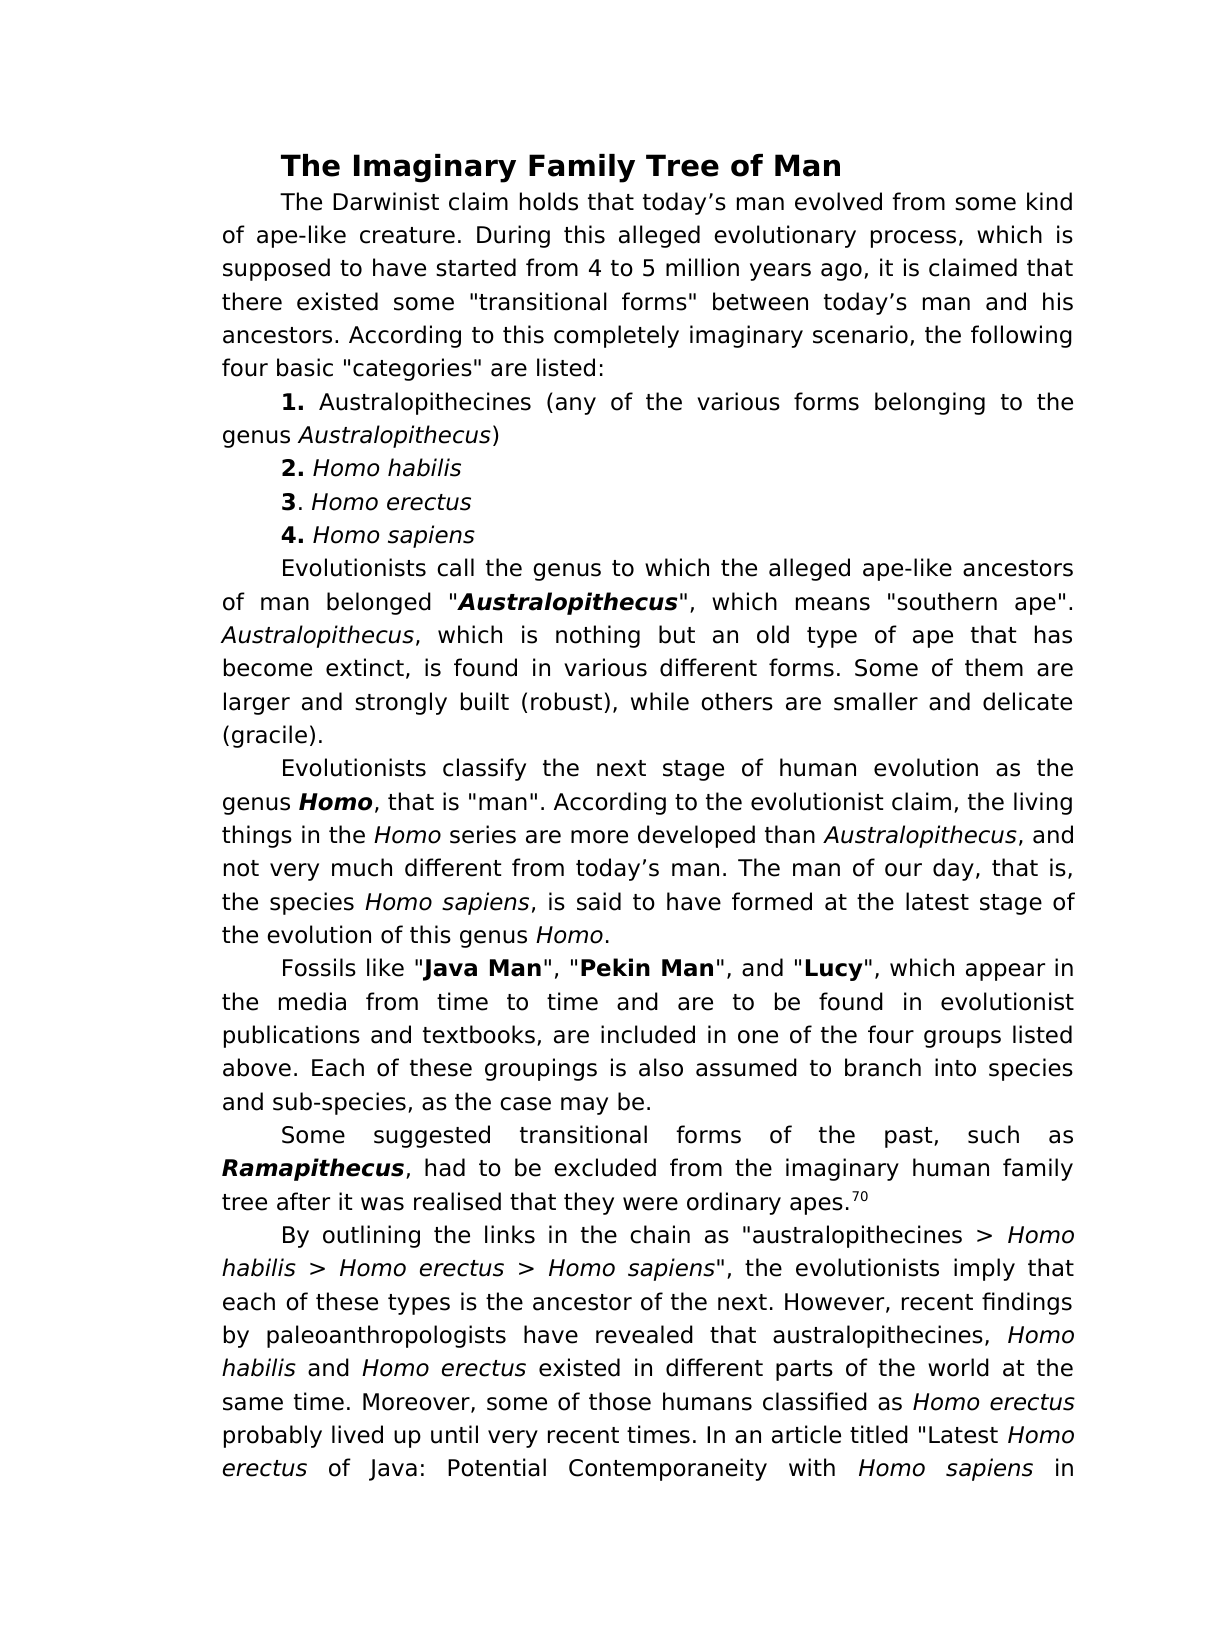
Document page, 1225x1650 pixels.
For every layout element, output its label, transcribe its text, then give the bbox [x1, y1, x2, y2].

text 4. Homo sapiens [222, 517, 1075, 550]
text Evolutionists call the genus to which the alleged ape-like ancestors of man belonged "Australopithecus", which means "southern ape". Australopithecus, which is nothing but an old type of ape that has become extinct, is found in various different forms. Some of them are larger and strongly built (robust), while others are smaller and delicate (gracile). [222, 550, 1075, 750]
text Fossils like "Java Man", "Pekin Man", and "Lucy", which appear in the media from time to time and are to be found in evolutionist publications and textbooks, are included in one of the four groups listed above. Each of these groupings is also assumed to branch into species and sub-species, as the case may be. [222, 950, 1075, 1117]
text 3. Homo erectus [222, 483, 1075, 517]
text Evolutionists classify the next stage of human evolution as the genus Homo, that is "man". According to the evolutionist claim, the living things in the Homo series are more developed than Australopithecus, and not very much different from today’s man. The man of our day, that is, the species Homo sapiens, is said to have formed at the latest stage of the evolution of this genus Homo. [222, 750, 1075, 950]
text The Imaginary Family Tree of Man [222, 150, 1075, 183]
text 1. Australopithecines (any of the various forms belonging to the genus Australopithecus) [222, 383, 1075, 450]
text Some suggested transitional forms of the past, such as Ramapithecus, had to be excluded from the imaginary human family tree after it was realised that they were ordinary apes.70 [222, 1117, 1075, 1217]
text The Darwinist claim holds that today’s man evolved from some kind of ape-like creature. During this alleged evolutionary process, which is supposed to have started from 4 to 5 million years ago, it is claimed that there existed some "transitional forms" between today’s man and his ancestors. According to this completely imaginary scenario, the following four basic "categories" are listed: [222, 183, 1075, 383]
text By outlining the links in the chain as "australopithecines > Homo habilis > Homo erectus > Homo sapiens", the evolutionists imply that each of these types is the ancestor of the next. However, recent findings by paleoanthropologists have revealed that australopithecines, Homo habilis and Homo erectus existed in different parts of the world at the same time. Moreover, some of those humans classified as Homo erectus probably lived up until very recent times. In an article titled "Latest Homo erectus of Java: Potential Contemporaneity with Homo sapiens in [222, 1217, 1075, 1483]
text 2. Homo habilis [222, 450, 1075, 483]
